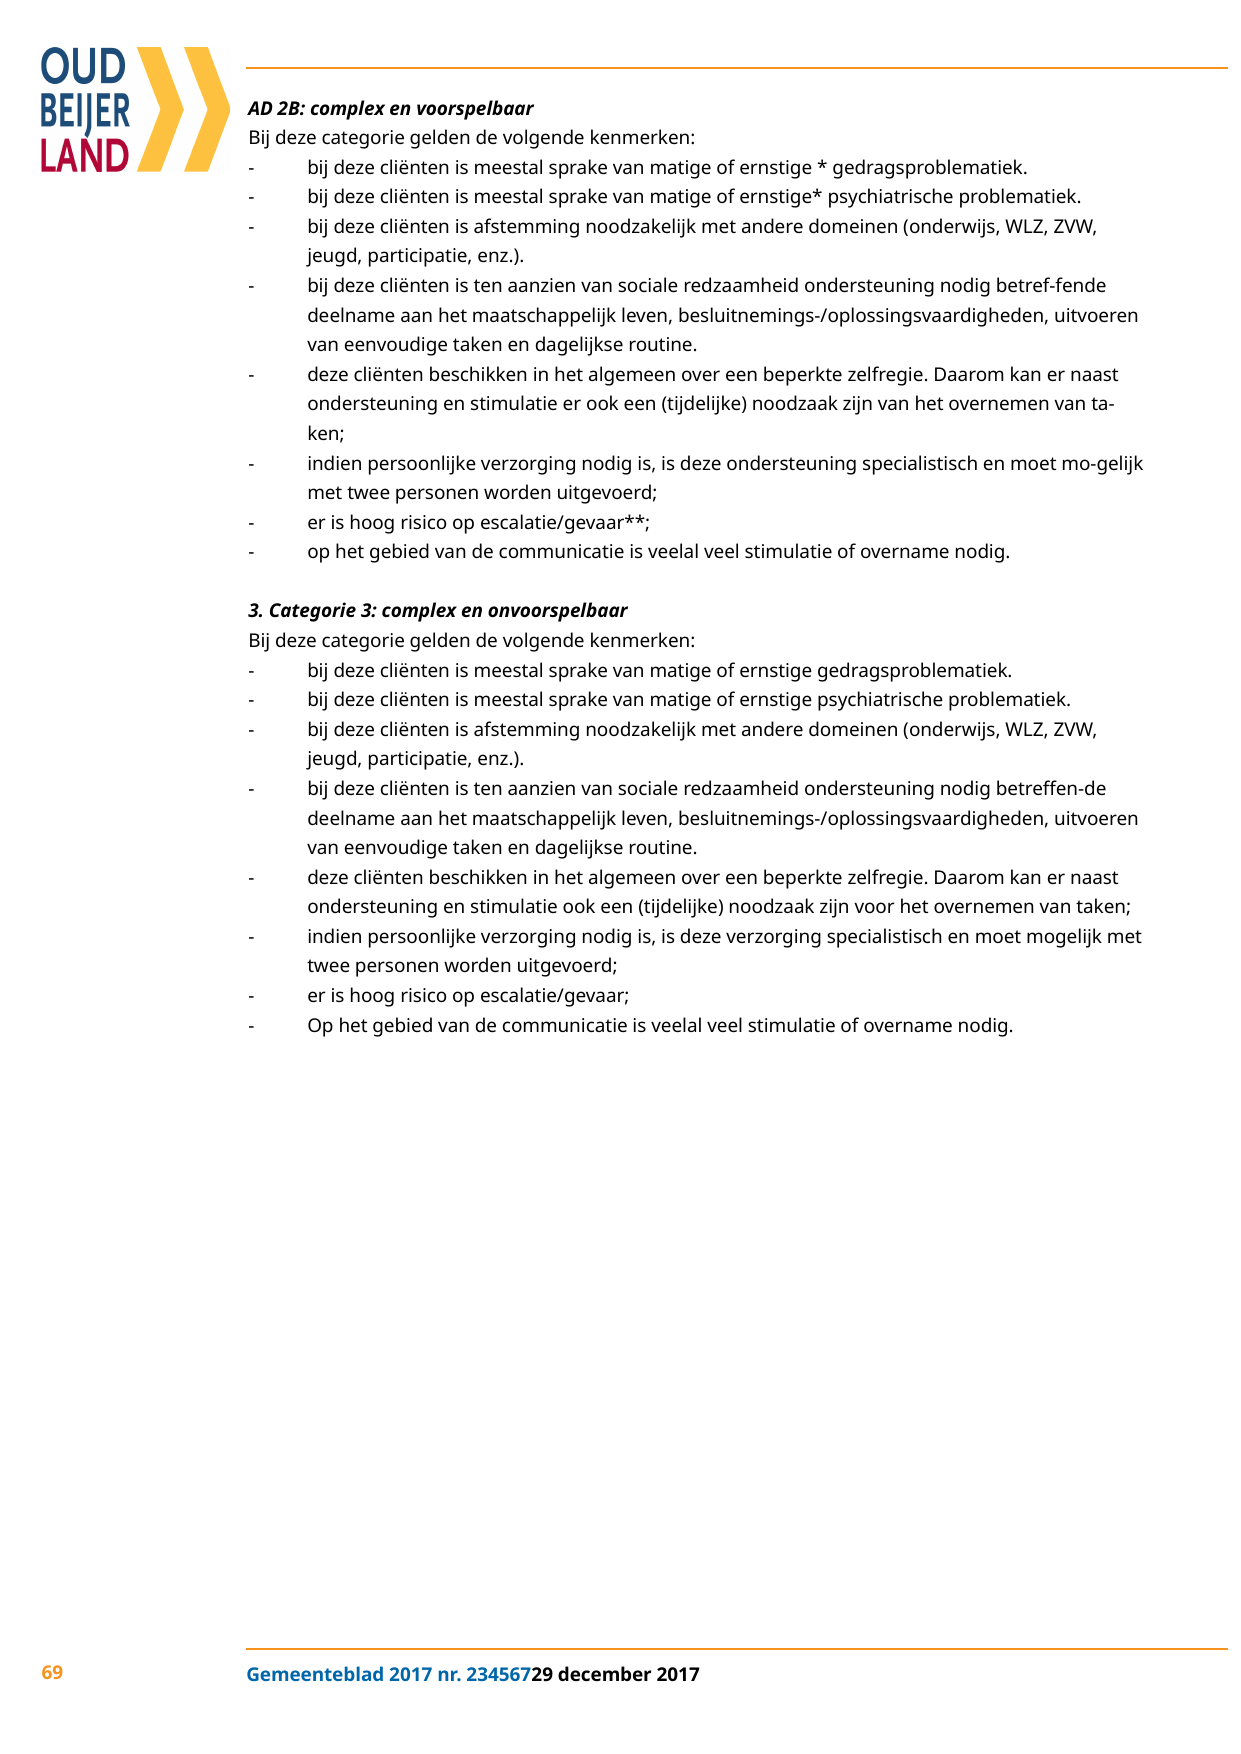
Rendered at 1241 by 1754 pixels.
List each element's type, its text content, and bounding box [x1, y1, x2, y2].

list indien persoonlijke verzorging nodig is, is deze verzorging specialistisch en moet mogelijk met twee personen worden uitgevoerd; [248, 923, 1152, 978]
picture [41, 47, 231, 172]
list bij deze cliënten is meestal sprake van matige of ernstige* psychiatrische problematiek. [248, 183, 1152, 209]
list Op het gebied van de communicatie is veelal veel stimulatie of overname nodig. [248, 1012, 1152, 1038]
list bij deze cliënten is ten aanzien van sociale redzaamheid ondersteuning nodig betref-fende deelname aan het maatschappelijk leven, besluitnemings-/oplossingsvaardigheden, uitvoeren van eenvoudige taken en dagelijkse routine. [248, 272, 1152, 357]
list bij deze cliënten is ten aanzien van sociale redzaamheid ondersteuning nodig betreffen-de deelname aan het maatschappelijk leven, besluitnemings-/oplossingsvaardigheden, uitvoeren van eenvoudige taken en dagelijkse routine. [248, 775, 1152, 860]
list indien persoonlijke verzorging nodig is, is deze ondersteuning specialistisch en moet mo-gelijk met twee personen worden uitgevoerd; [248, 450, 1152, 505]
list deze cliënten beschikken in het algemeen over een beperkte zelfregie. Daarom kan er naast ondersteuning en stimulatie er ook een (tijdelijke) noodzaak zijn van het overnemen van ta-ken; [248, 361, 1152, 446]
list bij deze cliënten is meestal sprake van matige of ernstige psychiatrische problematiek. [248, 686, 1152, 712]
list bij deze cliënten is meestal sprake van matige of ernstige gedragsproblematiek. [248, 657, 1152, 683]
list bij deze cliënten is afstemming noodzakelijk met andere domeinen (onderwijs, WLZ, ZVW, jeugd, participatie, enz.). [248, 213, 1152, 268]
text 3. Categorie 3: complex en onvoorspelbaar [248, 598, 1152, 623]
list er is hoog risico op escalatie/gevaar; [248, 982, 1152, 1008]
text Bij deze categorie gelden de volgende kenmerken: [248, 627, 1152, 653]
text AD 2B: complex en voorspelbaar [248, 95, 1152, 121]
text Bij deze categorie gelden de volgende kenmerken: [248, 124, 1152, 150]
list deze cliënten beschikken in het algemeen over een beperkte zelfregie. Daarom kan er naast ondersteuning en stimulatie ook een (tijdelijke) noodzaak zijn voor het overnemen van taken; [248, 864, 1152, 919]
list er is hoog risico op escalatie/gevaar**; [248, 509, 1152, 535]
list bij deze cliënten is afstemming noodzakelijk met andere domeinen (onderwijs, WLZ, ZVW, jeugd, participatie, enz.). [248, 716, 1152, 771]
list op het gebied van de communicatie is veelal veel stimulatie of overname nodig. [248, 538, 1152, 564]
list bij deze cliënten is meestal sprake van matige of ernstige * gedragsproblematiek. [248, 154, 1152, 180]
